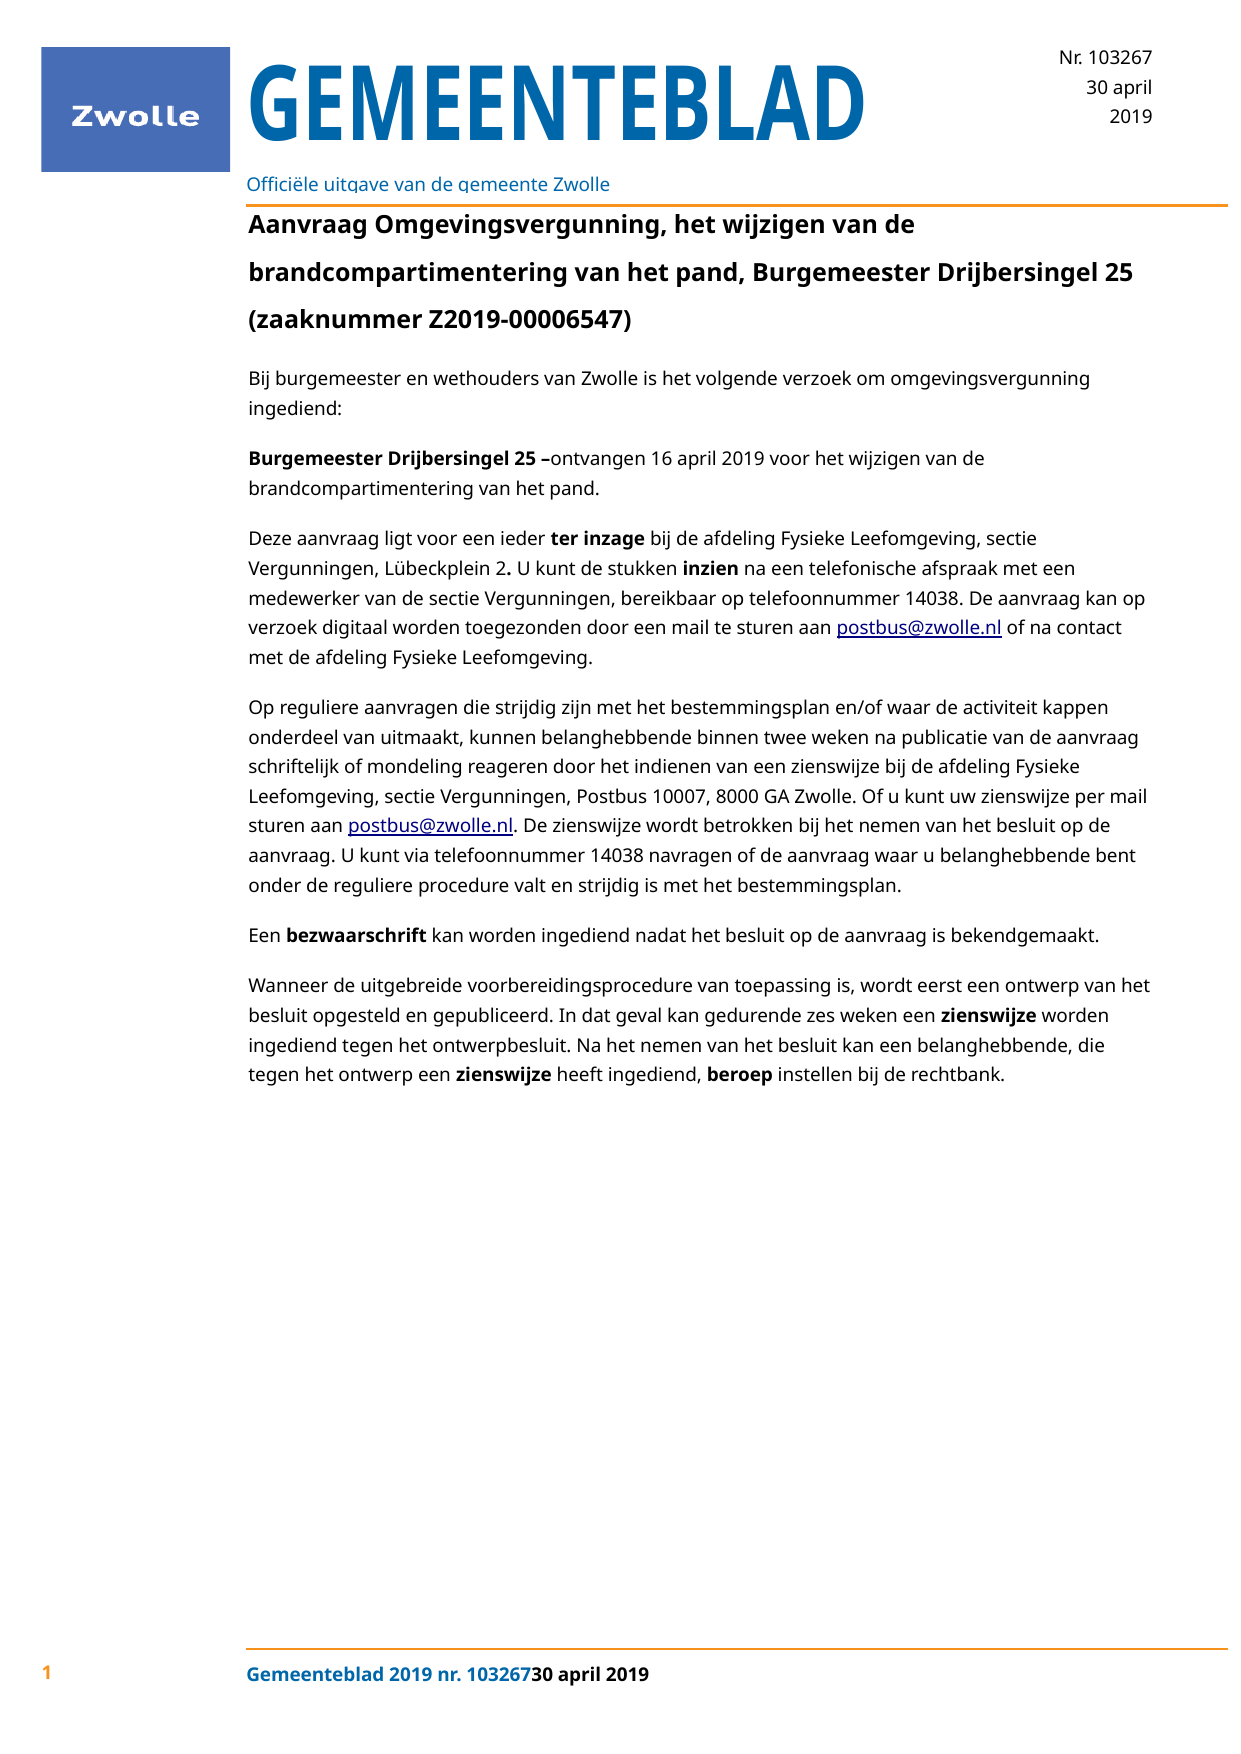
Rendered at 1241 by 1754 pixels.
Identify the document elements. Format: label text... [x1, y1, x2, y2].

text Een bezwaarschrift kan worden ingediend nadat het besluit op de aanvraag is bekendgemaakt. [248, 922, 1152, 948]
text Deze aanvraag ligt voor een ieder ter inzage bij de afdeling Fysieke Leefomgeving, sectie Vergunningen, Lübeckplein 2. U kunt de stukken inzien na een telefonische afspraak met een medewerker van de sectie Vergunningen, bereikbaar op telefoonnummer 14038. De aanvraag kan op verzoek digitaal worden toegezonden door een mail te sturen aan postbus@zwolle.nl of na contact met de afdeling Fysieke Leefomgeving. [248, 526, 1152, 669]
text Burgemeester Drijbersingel 25 –ontvangen 16 april 2019 voor het wijzigen van de brandcompartimentering van het pand. [248, 446, 1152, 501]
text Bij burgemeester en wethouders van Zwolle is het volgende verzoek om omgevingsvergunning ingediend: [248, 366, 1152, 421]
picture [41, 47, 231, 172]
text Wanneer de uitgebreide voorbereidingsprocedure van toepassing is, wordt eerst een ontwerp van het besluit opgesteld en gepubliceerd. In dat geval kan gedurende zes weken een zienswijze worden ingediend tegen het ontwerpbesluit. Na het nemen van het besluit kan een belanghebbende, die tegen het ontwerp een zienswijze heeft ingediend, beroep instellen bij de rechtbank. [248, 973, 1152, 1087]
text Op reguliere aanvragen die strijdig zijn met het bestemmingsplan en/of waar de activiteit kappen onderdeel van uitmaakt, kunnen belanghebbende binnen twee weken na publicatie van de aanvraag schriftelijk of mondeling reageren door het indienen van een zienswijze bij de afdeling Fysieke Leefomgeving, sectie Vergunningen, Postbus 10007, 8000 GA Zwolle. Of u kunt uw zienswijze per mail sturen aan postbus@zwolle.nl. De zienswijze wordt betrokken bij het nemen van het besluit op de aanvraag. U kunt via telefoonnummer 14038 navragen of de aanvraag waar u belanghebbende bent onder de reguliere procedure valt en strijdig is met het bestemmingsplan. [248, 694, 1152, 897]
text Aanvraag Omgevingsvergunning, het wijzigen van de brandcompartimentering van het pand, Burgemeester Drijbersingel 25 (zaaknummer Z2019-00006547) [248, 207, 1152, 336]
